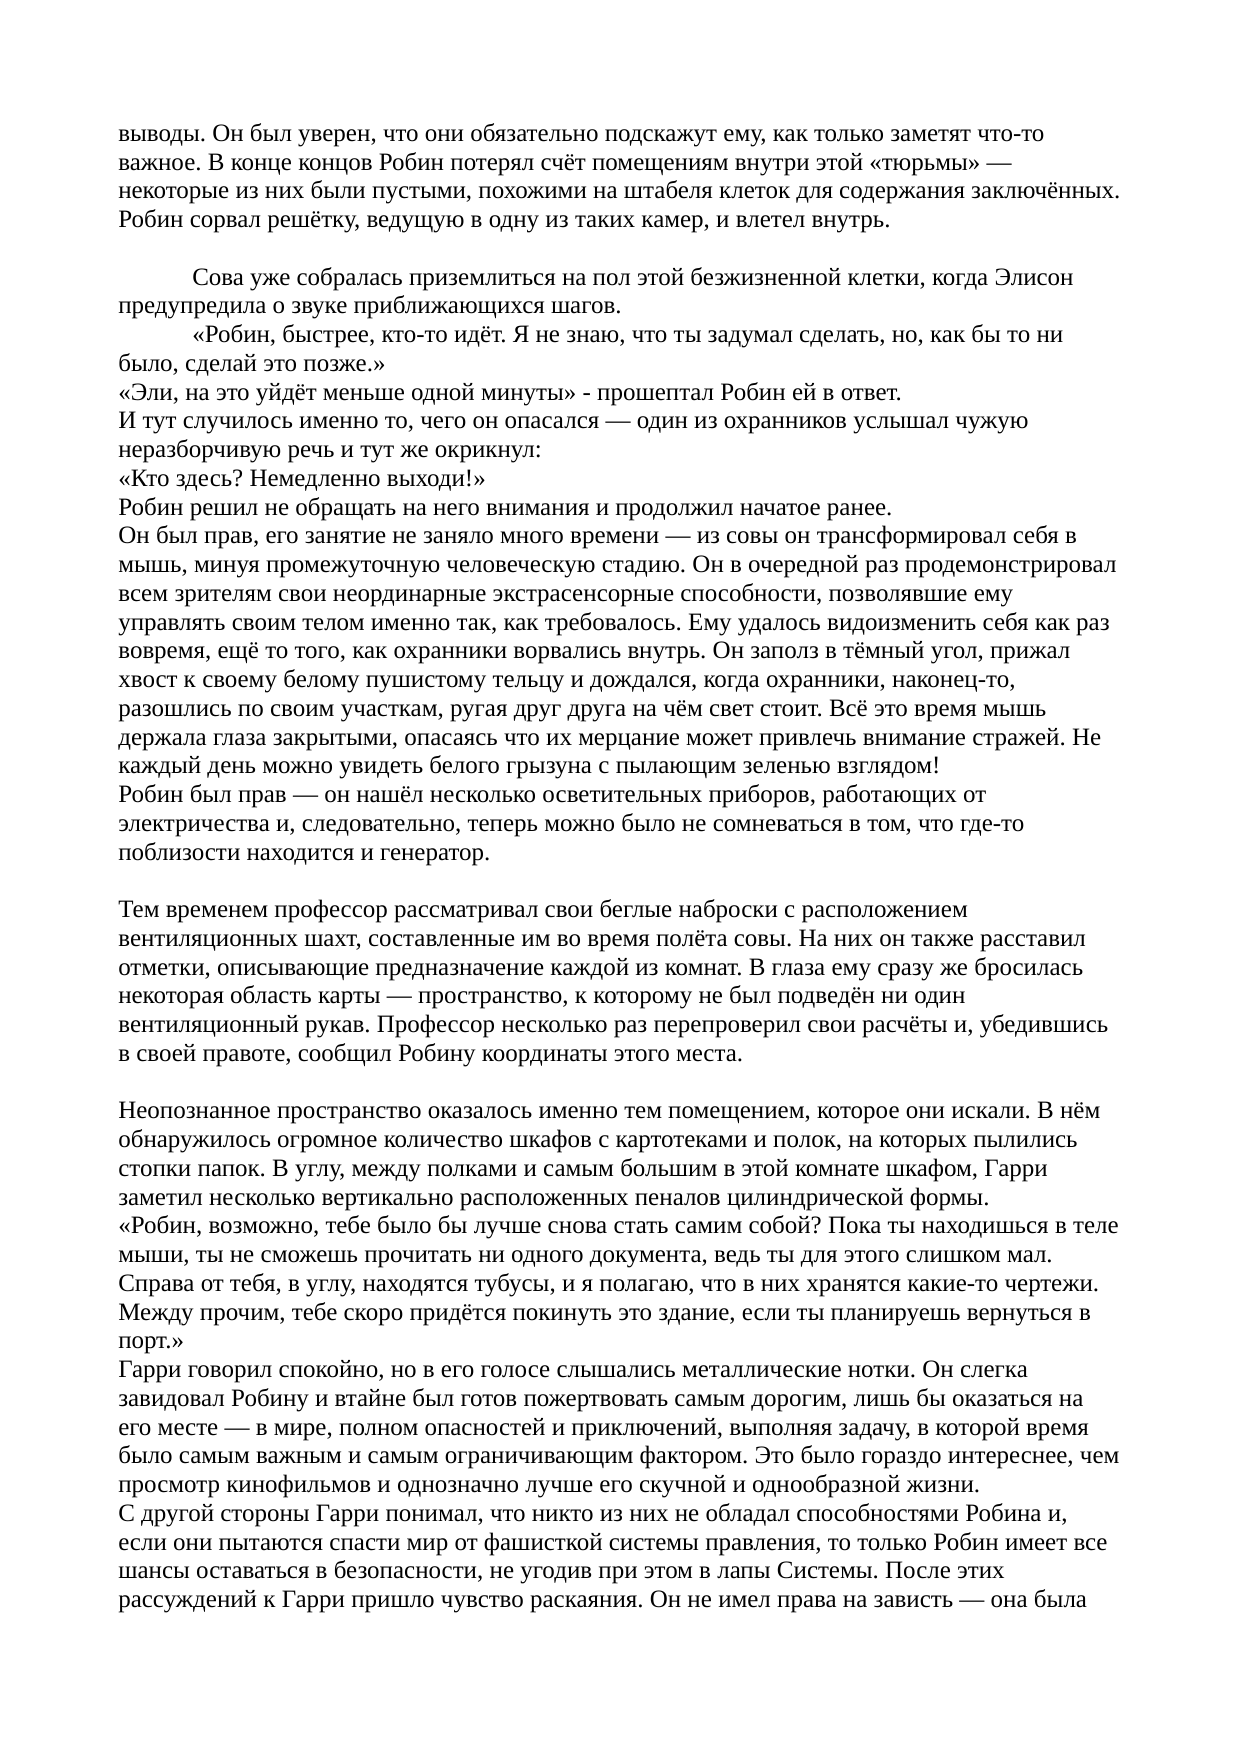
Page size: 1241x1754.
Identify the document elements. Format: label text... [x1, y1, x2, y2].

text «Робин, быстрее, кто-то идёт. Я не знаю, что ты задумал сделать, но, как бы то ни было, сделай это позже.» [118, 319, 1122, 377]
text «Эли, на это уйдёт меньше одной минуты» - прошептал Робин ей в ответ. [118, 377, 1122, 406]
text Он был прав, его занятие не заняло много времени — из совы он трансформировал себя в мышь, минуя промежуточную человеческую стадию. Он в очередной раз продемонстрировал всем зрителям свои неординарные экстрасенсорные способности, позволявшие ему управлять своим телом именно так, как требовалось. Ему удалось видоизменить себя как раз вовремя, ещё то того, как охранники ворвались внутрь. Он заполз в тёмный угол, прижал хвост к своему белому пушистому тельцу и дождался, когда охранники, наконец-то, разошлись по своим участкам, ругая друг друга на чём свет стоит. Всё это время мышь держала глаза закрытыми, опасаясь что их мерцание может привлечь внимание стражей. Не каждый день можно увидеть белого грызуна с пылающим зеленью взглядом! [118, 521, 1122, 779]
text Неопознанное пространство оказалось именно тем помещением, которое они искали. В нём обнаружилось огромное количество шкафов с картотеками и полок, на которых пылились стопки папок. В углу, между полками и самым большим в этой комнате шкафом, Гарри заметил несколько вертикально расположенных пеналов цилиндрической формы. [118, 1096, 1122, 1211]
text Робин решил не обращать на него внимания и продолжил начатое ранее. [118, 492, 1122, 521]
text Сова уже собралась приземлиться на пол этой безжизненной клетки, когда Элисон предупредила о звуке приближающихся шагов. [118, 262, 1122, 319]
text С другой стороны Гарри понимал, что никто из них не обладал способностями Робина и, если они пытаются спасти мир от фашисткой системы правления, то только Робин имеет все шансы оставаться в безопасности, не угодив при этом в лапы Системы. После этих рассуждений к Гарри пришло чувство раскаяния. Он не имел права на зависть — она была [118, 1498, 1122, 1613]
text «Кто здесь? Немедленно выходи!» [118, 463, 1122, 492]
text Робин был прав — он нашёл несколько осветительных приборов, работающих от электричества и, следовательно, теперь можно было не сомневаться в том, что где-то поблизости находится и генератор. [118, 779, 1122, 866]
text Тем временем профессор рассматривал свои беглые наброски с расположением вентиляционных шахт, составленные им во время полёта совы. На них он также расставил отметки, описывающие предназначение каждой из комнат. В глаза ему сразу же бросилась некоторая область карты — пространство, к которому не был подведён ни один вентиляционный рукав. Профессор несколько раз перепроверил свои расчёты и, убедившись в своей правоте, сообщил Робину координаты этого места. [118, 894, 1122, 1067]
text И тут случилось именно то, чего он опасался — один из охранников услышал чужую неразборчивую речь и тут же окрикнул: [118, 406, 1122, 463]
text Гарри говорил спокойно, но в его голосе слышались металлические нотки. Он слегка завидовал Робину и втайне был готов пожертвовать самым дорогим, лишь бы оказаться на его месте — в мире, полном опасностей и приключений, выполняя задачу, в которой время было самым важным и самым ограничивающим фактором. Это было гораздо интереснее, чем просмотр кинофильмов и однозначно лучше его скучной и однообразной жизни. [118, 1354, 1122, 1498]
text выводы. Он был уверен, что они обязательно подскажут ему, как только заметят что-то важное. В конце концов Робин потерял счёт помещениям внутри этой «тюрьмы» — некоторые из них были пустыми, похожими на штабеля клеток для содержания заключённых. Робин сорвал решётку, ведущую в одну из таких камер, и влетел внутрь. [118, 118, 1122, 233]
text «Робин, возможно, тебе было бы лучше снова стать самим собой? Пока ты находишься в теле мыши, ты не сможешь прочитать ни одного документа, ведь ты для этого слишком мал. Справа от тебя, в углу, находятся тубусы, и я полагаю, что в них хранятся какие-то чертежи. Между прочим, тебе скоро придётся покинуть это здание, если ты планируешь вернуться в порт.» [118, 1211, 1122, 1354]
